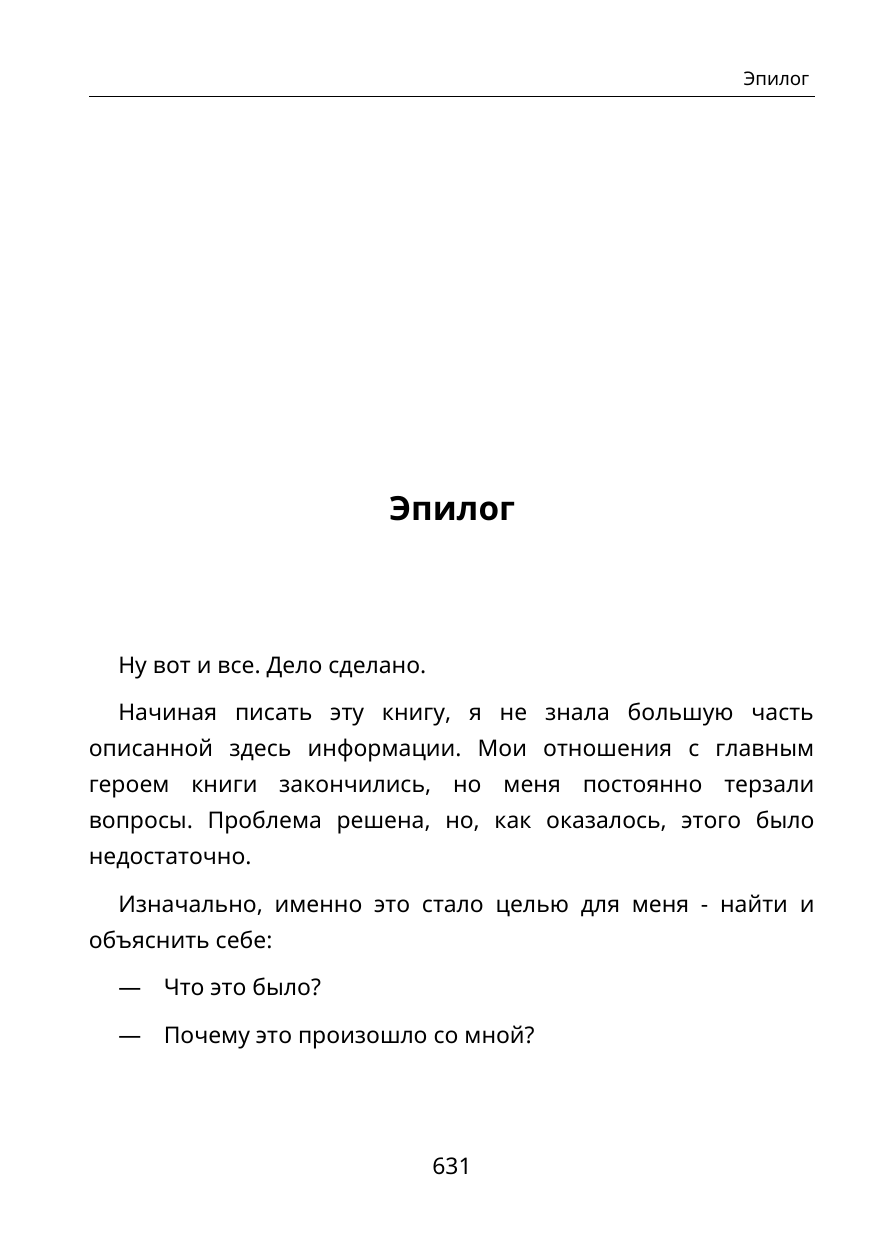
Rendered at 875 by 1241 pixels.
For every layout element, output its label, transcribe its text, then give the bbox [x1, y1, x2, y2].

subtitle Эпилог [88, 480, 815, 530]
text Ну вот и все. Дело сделано. [88, 648, 815, 680]
text Изначально, именно это стало целью для меня - найти и объяснить себе: [88, 888, 815, 955]
list Почему это произошло со мной? [88, 1019, 815, 1050]
list Что это было? [88, 971, 815, 1003]
text Начиная писать эту книгу, я не знала большую часть описанной здесь информации. Мои отношения с главным героем книги закончились, но меня постоянно терзали вопросы. Проблема решена, но, как оказалось, этого было недостаточно. [88, 696, 815, 871]
